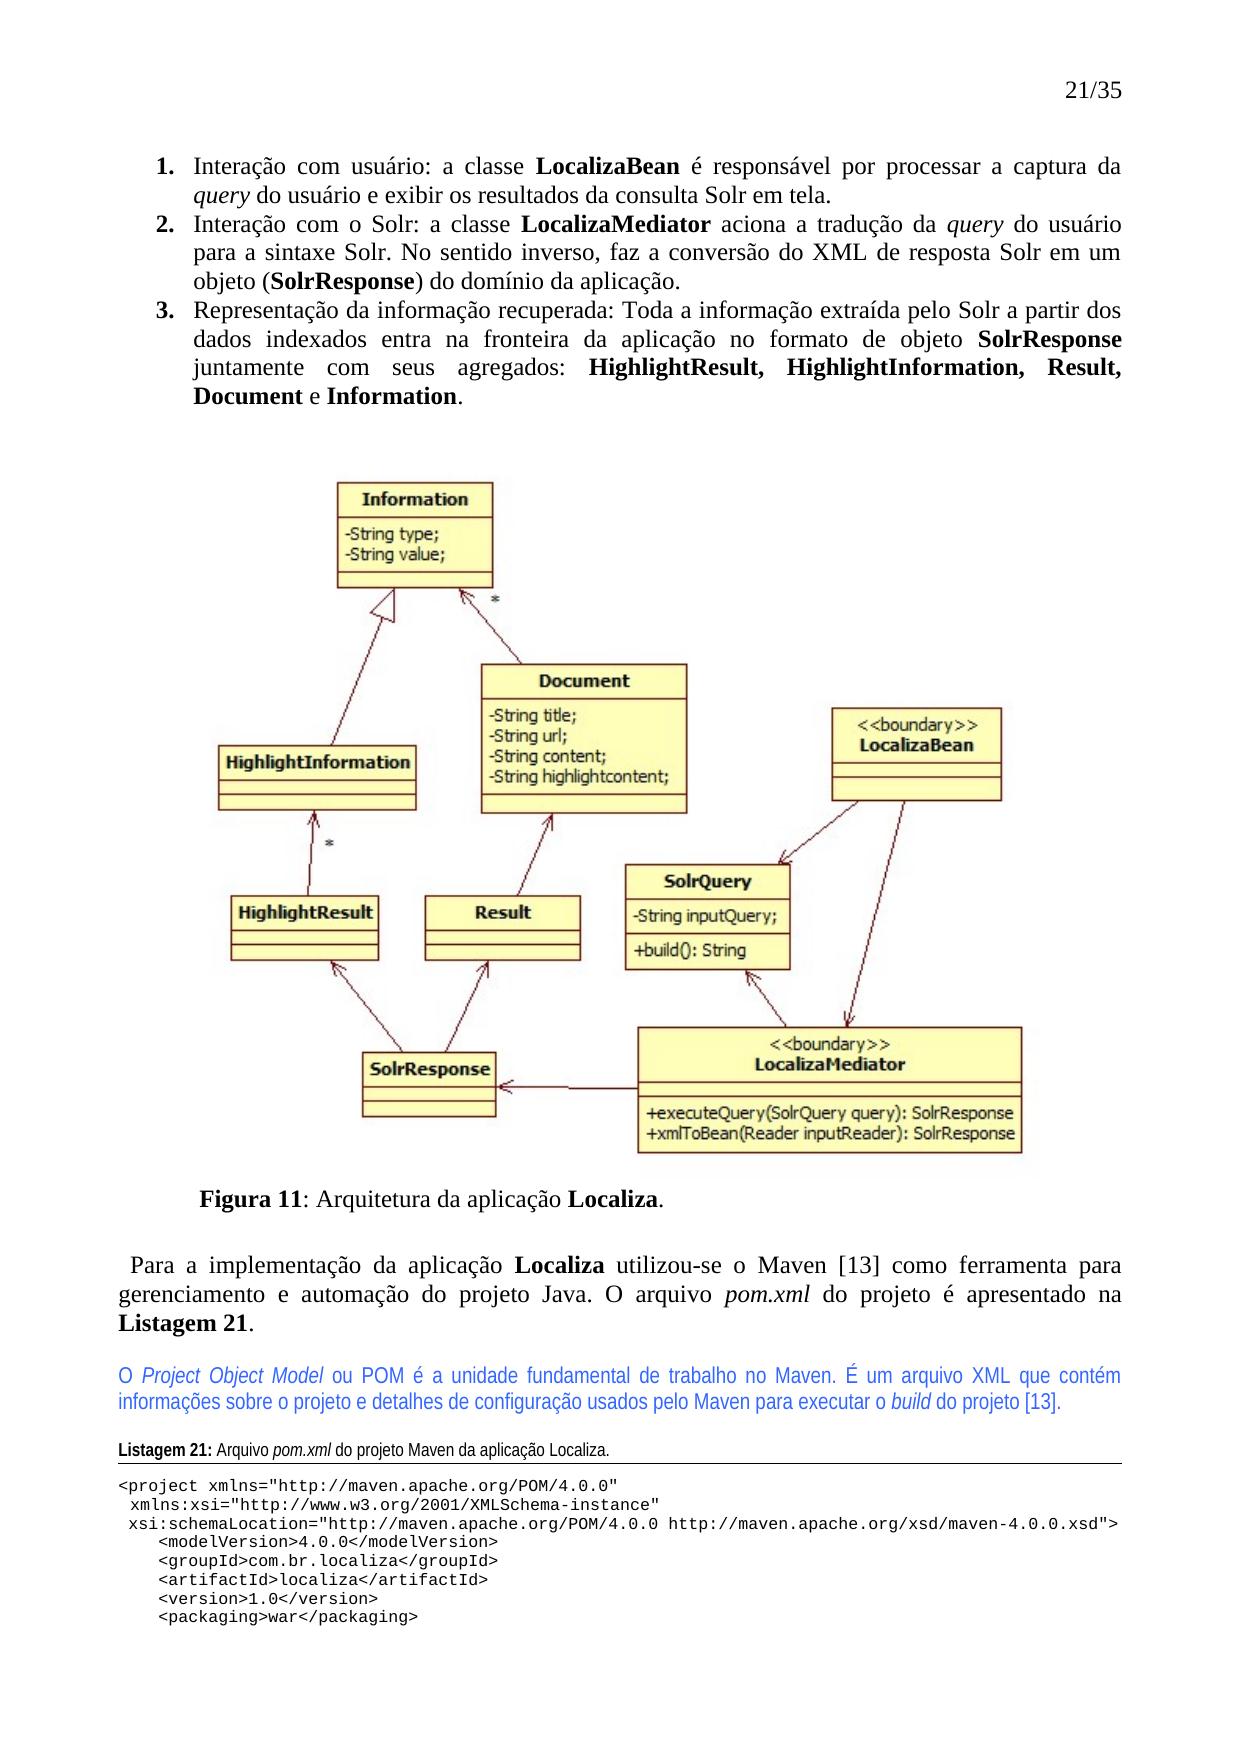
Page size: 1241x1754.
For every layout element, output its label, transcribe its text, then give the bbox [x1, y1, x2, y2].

list <version>1.0</version> [118, 1589, 1122, 1608]
list <packaging>war</packaging> [118, 1608, 1122, 1627]
list Representação da informação recuperada: Toda a informação extraída pelo Solr a partir dos dados indexados entra na fronteira da aplicação no formato de objeto SolrResponse juntamente com seus agregados: HighlightResult, HighlightInformation, Result, Document e Information. [156, 295, 1122, 410]
list xsi:schemaLocation="http://maven.apache.org/POM/4.0.0 http://maven.apache.org/xsd/maven-4.0.0.xsd"> [118, 1514, 1122, 1533]
text O Project Object Model ou POM é a unidade fundamental de trabalho no Maven. É um arquivo XML que contém informações sobre o projeto e detalhes de configuração usados pelo Maven para executar o build do projeto [13]. [118, 1362, 1122, 1414]
list Interação com o Solr: a classe LocalizaMediator aciona a tradução da query do usuário para a sintaxe Solr. No sentido inverso, faz a conversão do XML de resposta Solr em um objeto (SolrResponse) do domínio da aplicação. [156, 209, 1122, 295]
list <project xmlns="http://maven.apache.org/POM/4.0.0" [118, 1477, 1122, 1495]
list xmlns:xsi="http://www.w3.org/2001/XMLSchema-instance" [118, 1495, 1122, 1514]
list <artifactId>localiza</artifactId> [118, 1570, 1122, 1589]
list <modelVersion>4.0.0</modelVersion> [118, 1533, 1122, 1552]
text Figura 11: Arquitetura da aplicação Localiza. [187, 1185, 1053, 1213]
list <groupId>com.br.localiza</groupId> [118, 1552, 1122, 1570]
list Listagem 21: Arquivo pom.xml do projeto Maven da aplicação Localiza. [118, 1439, 1122, 1463]
text Para a implementação da aplicação Localiza utilizou-se o Maven [13] como ferramenta para gerenciamento e automação do projeto Java. O arquivo pom.xml do projeto é apresentado na Listagem 21. [118, 1250, 1122, 1337]
list Interação com usuário: a classe LocalizaBean é responsável por processar a captura da query do usuário e exibir os resultados da consulta Solr em tela. [156, 151, 1122, 209]
picture [187, 451, 1054, 1185]
